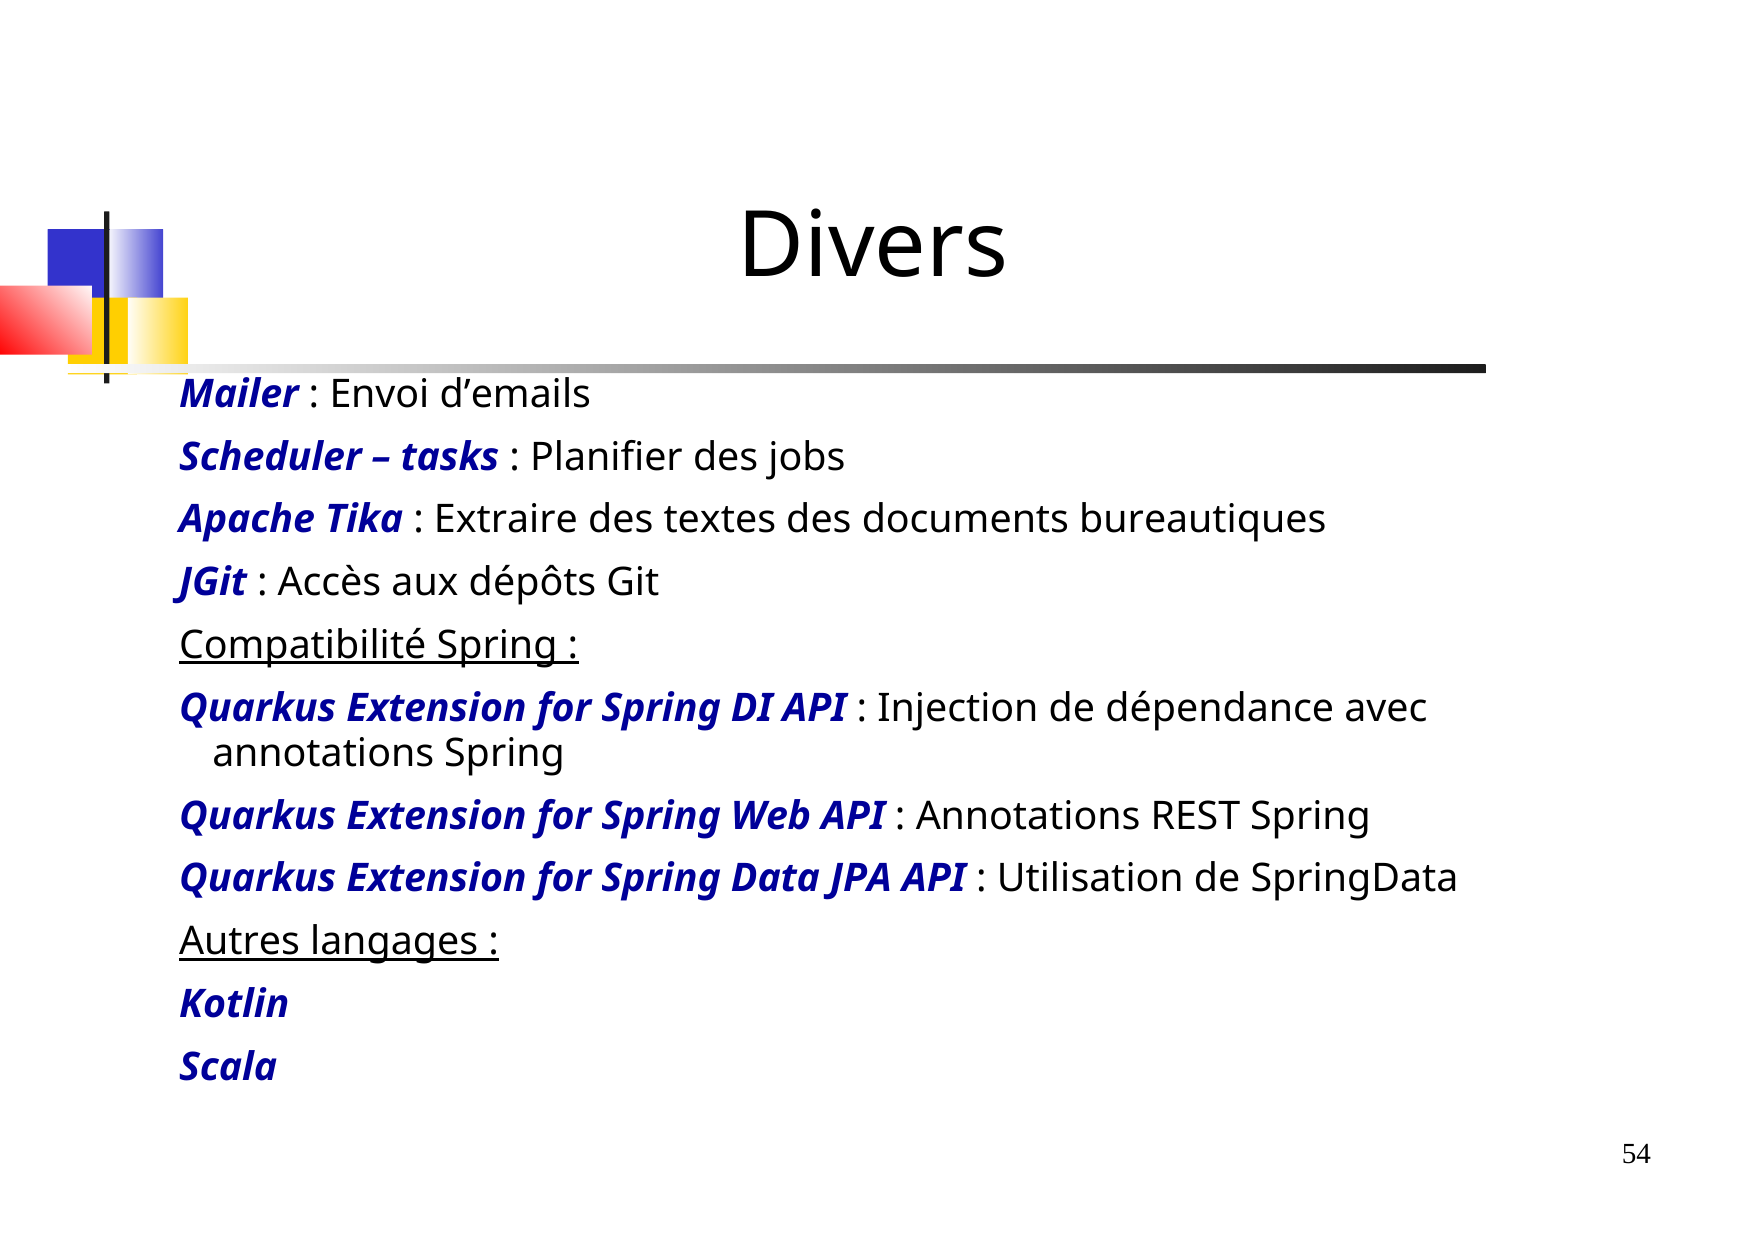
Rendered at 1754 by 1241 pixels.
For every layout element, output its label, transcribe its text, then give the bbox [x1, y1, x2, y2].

list Mailer : Envoi d’emails Scheduler – tasks : Planifier des jobs Apache Tika : Extraire des textes des documents bureautiques JGit : Accès aux dépôts Git Compatibilité Spring : Quarkus Extension for Spring DI API : Injection de dépendance avec annotations Spring Quarkus Extension for Spring Web API : Annotations REST Spring Quarkus Extension for Spring Data JPA API : Utilisation de SpringData Autres langages : Kotlin Scala [179, 371, 1567, 1091]
title Divers [179, 139, 1567, 351]
